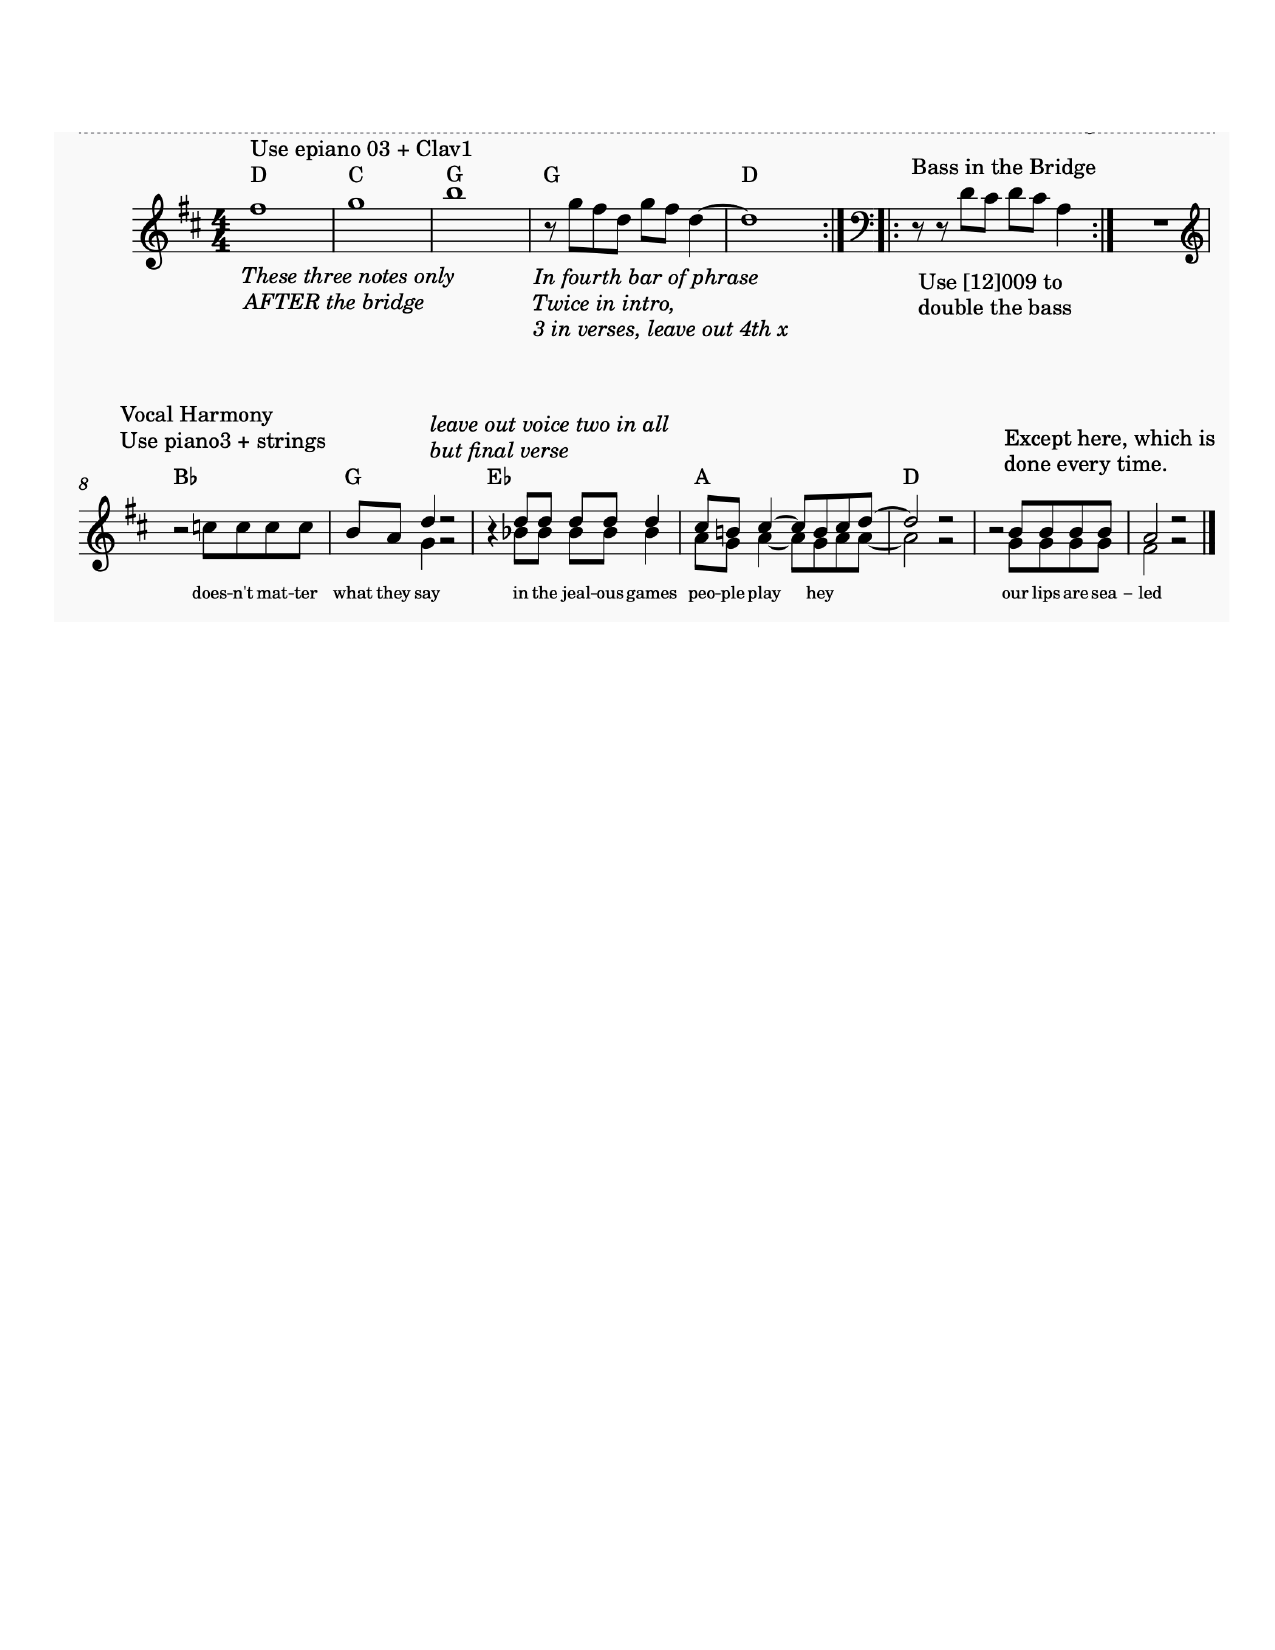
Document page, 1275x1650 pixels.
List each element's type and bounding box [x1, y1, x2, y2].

picture [54, 132, 1230, 622]
